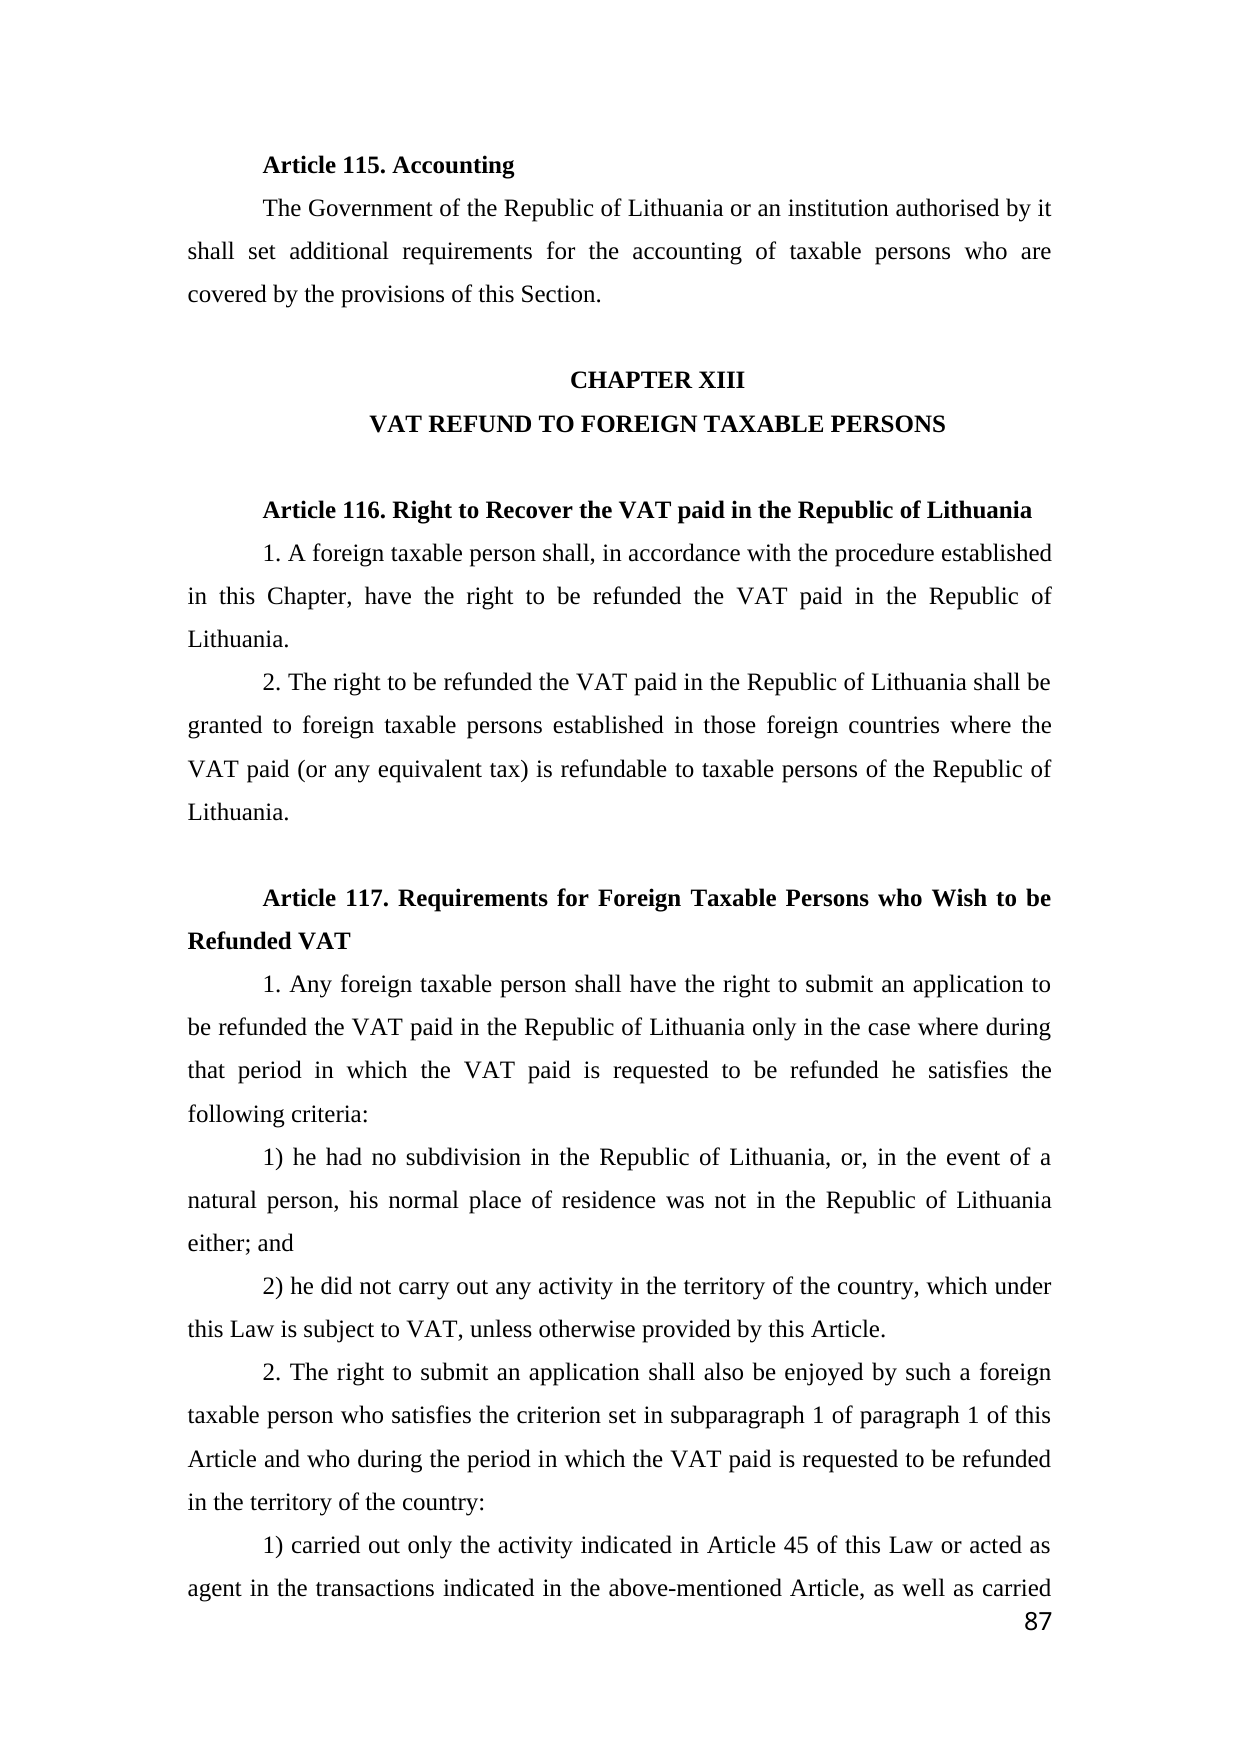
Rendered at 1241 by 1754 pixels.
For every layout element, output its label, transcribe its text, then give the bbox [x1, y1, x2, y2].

text 1) he had no subdivision in the Republic of Lithuania, or, in the event of a natural person, his normal place of residence was not in the Republic of Lithuania either; and [187, 1142, 1053, 1257]
text 2. The right to submit an application shall also be enjoyed by such a foreign taxable person who satisfies the criterion set in subparagraph 1 of paragraph 1 of this Article and who during the period in which the VAT paid is requested to be refunded in the territory of the country: [187, 1357, 1053, 1516]
text 1. A foreign taxable person shall, in accordance with the procedure established in this Chapter, have the right to be refunded the VAT paid in the Republic of Lithuania. [187, 538, 1053, 653]
text 1. Any foreign taxable person shall have the right to submit an application to be refunded the VAT paid in the Republic of Lithuania only in the case where during that period in which the VAT paid is requested to be refunded he satisfies the following criteria: [187, 969, 1053, 1127]
text Article 115. Accounting [187, 150, 1053, 179]
text The Government of the Republic of Lithuania or an institution authorised by it shall set additional requirements for the accounting of taxable persons who are covered by the provisions of this Section. [187, 193, 1053, 308]
text Article 116. Right to Recover the VAT paid in the Republic of Lithuania [187, 495, 1053, 524]
text 1) carried out only the activity indicated in Article 45 of this Law or acted as agent in the transactions indicated in the above-mentioned Article, as well as carried [187, 1530, 1053, 1602]
text Article 117. Requirements for Foreign Taxable Persons who Wish to be Refunded VAT [187, 883, 1053, 955]
text 2) he did not carry out any activity in the territory of the country, which under this Law is subject to VAT, unless otherwise provided by this Article. [187, 1271, 1053, 1343]
text VAT refund to foreign taxable persons [187, 409, 1053, 437]
text Chapter XIII [187, 366, 1053, 394]
text 2. The right to be refunded the VAT paid in the Republic of Lithuania shall be granted to foreign taxable persons established in those foreign countries where the VAT paid (or any equivalent tax) is refundable to taxable persons of the Republic of Lithuania. [187, 667, 1053, 826]
